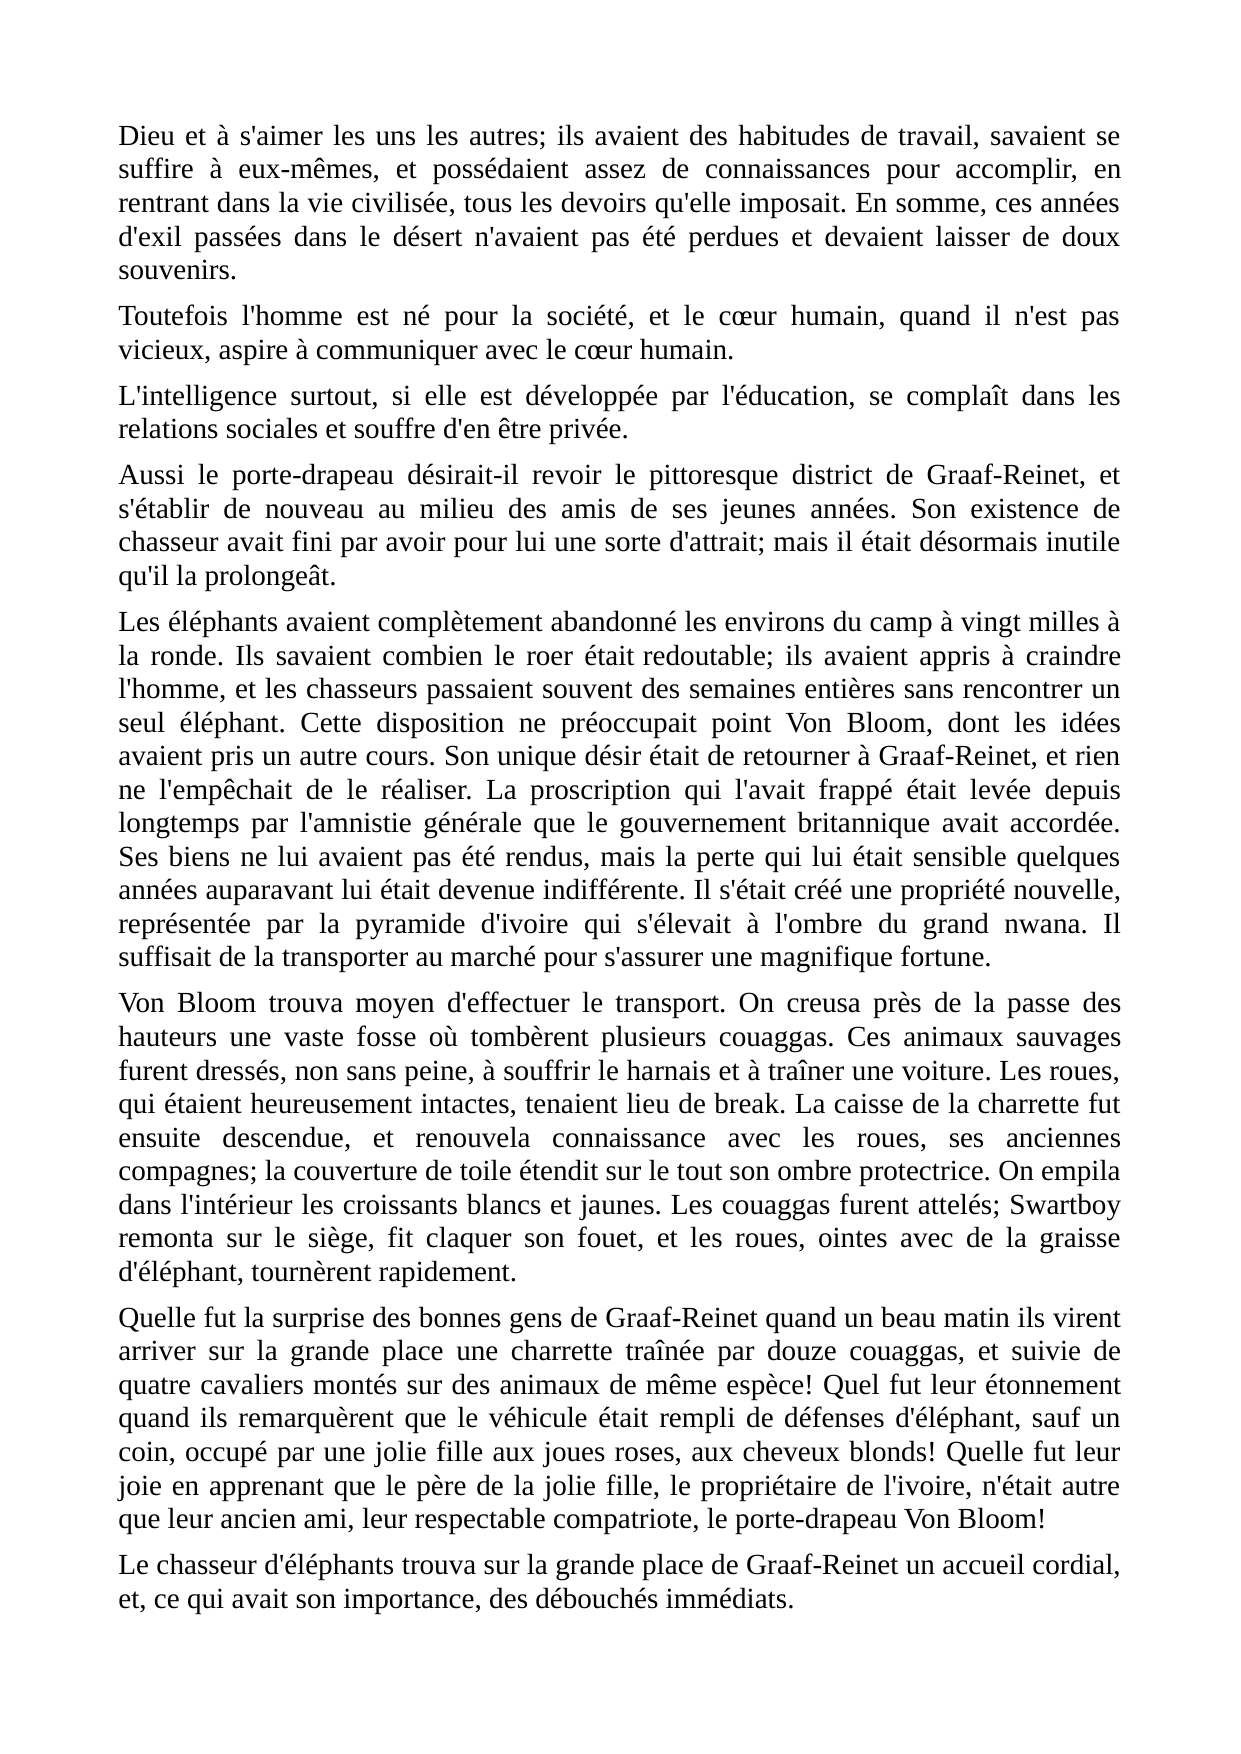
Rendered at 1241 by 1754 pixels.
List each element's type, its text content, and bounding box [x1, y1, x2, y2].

text Quelle fut la surprise des bonnes gens de Graaf-Reinet quand un beau matin ils virent arriver sur la grande place une charrette traînée par douze couaggas, et suivie de quatre cavaliers montés sur des animaux de même espèce! Quel fut leur étonnement quand ils remarquèrent que le véhicule était rempli de défenses d'éléphant, sauf un coin, occupé par une jolie fille aux joues roses, aux cheveux blonds! Quelle fut leur joie en apprenant que le père de la jolie fille, le propriétaire de l'ivoire, n'était autre que leur ancien ami, leur respectable compatriote, le porte-drapeau Von Bloom! [118, 1300, 1122, 1535]
text Aussi le porte-drapeau désirait-il revoir le pittoresque district de Graaf-Reinet, et s'établir de nouveau au milieu des amis de ses jeunes années. Son existence de chasseur avait fini par avoir pour lui une sorte d'attrait; mais il était désormais inutile qu'il la prolongeât. [118, 457, 1122, 592]
text L'intelligence surtout, si elle est développée par l'éducation, se complaît dans les relations sociales et souffre d'en être privée. [118, 378, 1122, 445]
text Le chasseur d'éléphants trouva sur la grande place de Graaf-Reinet un accueil cordial, et, ce qui avait son importance, des débouchés immédiats. [118, 1547, 1122, 1614]
text Dieu et à s'aimer les uns les autres; ils avaient des habitudes de travail, savaient se suffire à eux-mêmes, et possédaient assez de connaissances pour accomplir, en rentrant dans la vie civilisée, tous les devoirs qu'elle imposait. En somme, ces années d'exil passées dans le désert n'avaient pas été perdues et devaient laisser de doux souvenirs. [118, 118, 1122, 286]
text Von Bloom trouva moyen d'effectuer le transport. On creusa près de la passe des hauteurs une vaste fosse où tombèrent plusieurs couaggas. Ces animaux sauvages furent dressés, non sans peine, à souffrir le harnais et à traîner une voiture. Les roues, qui étaient heureusement intactes, tenaient lieu de break. La caisse de la charrette fut ensuite descendue, et renouvela connaissance avec les roues, ses anciennes compagnes; la couverture de toile étendit sur le tout son ombre protectrice. On empila dans l'intérieur les croissants blancs et jaunes. Les couaggas furent attelés; Swartboy remonta sur le siège, fit claquer son fouet, et les roues, ointes avec de la graisse d'éléphant, tournèrent rapidement. [118, 986, 1122, 1287]
text Toutefois l'homme est né pour la société, et le cœur humain, quand il n'est pas vicieux, aspire à communiquer avec le cœur humain. [118, 298, 1122, 365]
text Les éléphants avaient complètement abandonné les environs du camp à vingt milles à la ronde. Ils savaient combien le roer était redoutable; ils avaient appris à craindre l'homme, et les chasseurs passaient souvent des semaines entières sans rencontrer un seul éléphant. Cette disposition ne préoccupait point Von Bloom, dont les idées avaient pris un autre cours. Son unique désir était de retourner à Graaf-Reinet, et rien ne l'empêchait de le réaliser. La proscription qui l'avait frappé était levée depuis longtemps par l'amnistie générale que le gouvernement britannique avait accordée. Ses biens ne lui avaient pas été rendus, mais la perte qui lui était sensible quelques années auparavant lui était devenue indifférente. Il s'était créé une propriété nouvelle, représentée par la pyramide d'ivoire qui s'élevait à l'ombre du grand nwana. Il suffisait de la transporter au marché pour s'assurer une magnifique fortune. [118, 604, 1122, 973]
